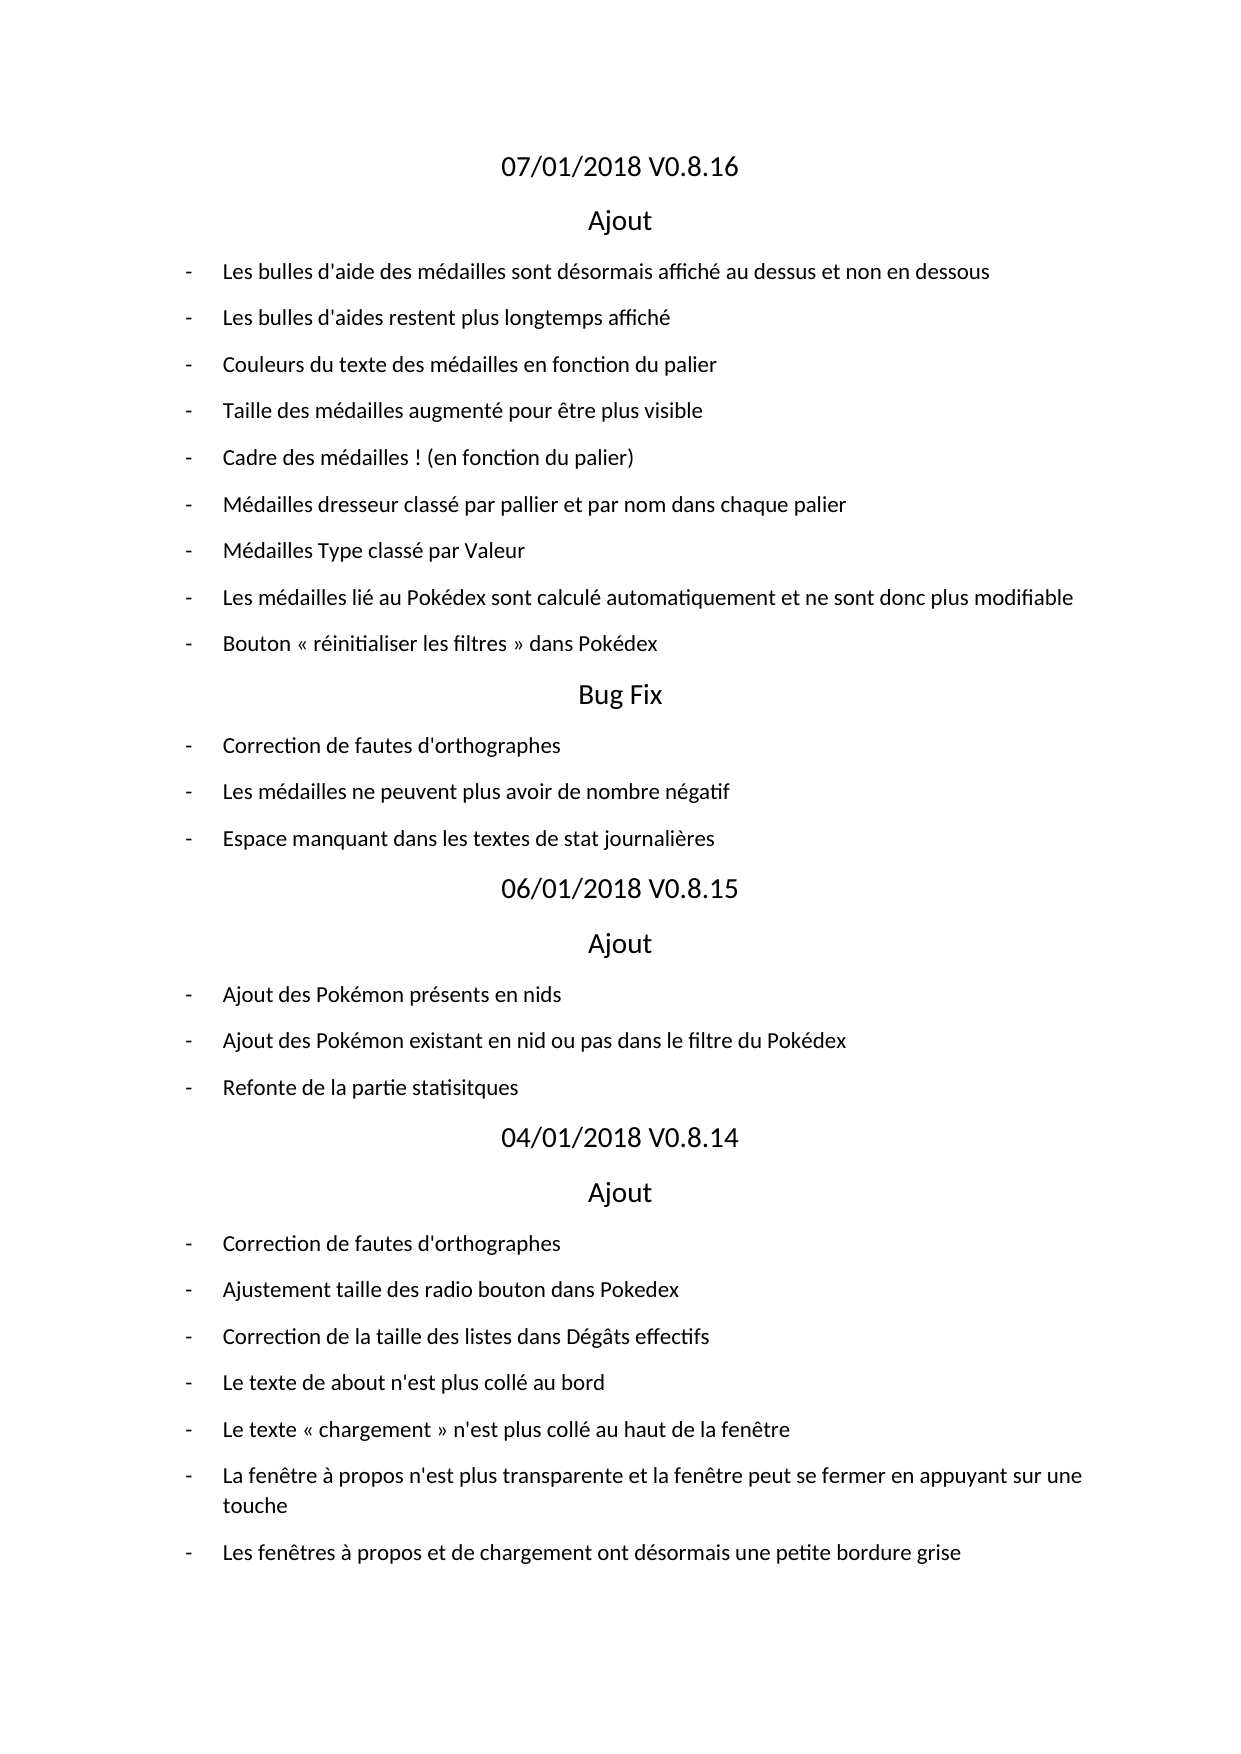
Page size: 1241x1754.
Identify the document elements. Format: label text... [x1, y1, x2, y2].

list Les médailles ne peuvent plus avoir de nombre négatif [185, 777, 1093, 805]
list Cadre des médailles ! (en fonction du palier) [185, 443, 1093, 471]
list Correction de fautes d'orthographes [185, 1229, 1093, 1257]
list Le texte de about n'est plus collé au bord [185, 1368, 1093, 1397]
text 07/01/2018 V0.8.16 [148, 148, 1093, 183]
list Les médailles lié au Pokédex sont calculé automatiquement et ne sont donc plus modifiable [185, 583, 1093, 611]
list Bouton « réinitialiser les filtres » dans Pokédex [185, 629, 1093, 657]
list Bug Fix [148, 676, 1093, 712]
text Ajout [148, 1174, 1093, 1210]
list Ajout des Pokémon existant en nid ou pas dans le filtre du Pokédex [185, 1026, 1093, 1054]
list Taille des médailles augmenté pour être plus visible [185, 397, 1093, 425]
list Correction de la taille des listes dans Dégâts effectifs [185, 1322, 1093, 1350]
list Couleurs du texte des médailles en fonction du palier [185, 350, 1093, 378]
list Correction de fautes d'orthographes [185, 731, 1093, 759]
text 04/01/2018 V0.8.14 [148, 1119, 1093, 1155]
text Ajout [148, 925, 1093, 961]
list Ajout des Pokémon présents en nids [185, 980, 1093, 1008]
list Ajustement taille des radio bouton dans Pokedex [185, 1275, 1093, 1303]
text 06/01/2018 V0.8.15 [148, 870, 1093, 906]
list Refonte de la partie statisitques [185, 1073, 1093, 1101]
list La fenêtre à propos n'est plus transparente et la fenêtre peut se fermer en appuyant sur une touche [185, 1462, 1093, 1519]
list Les bulles d'aides restent plus longtemps affiché [185, 303, 1093, 332]
text Ajout [148, 202, 1093, 238]
list Espace manquant dans les textes de stat journalières [185, 824, 1093, 852]
list Le texte « chargement » n'est plus collé au haut de la fenêtre [185, 1415, 1093, 1443]
list Les bulles d'aide des médailles sont désormais affiché au dessus et non en dessous [185, 257, 1093, 285]
list Les fenêtres à propos et de chargement ont désormais une petite bordure grise [185, 1538, 1093, 1566]
list Médailles dresseur classé par pallier et par nom dans chaque palier [185, 490, 1093, 518]
list Médailles Type classé par Valeur [185, 536, 1093, 564]
